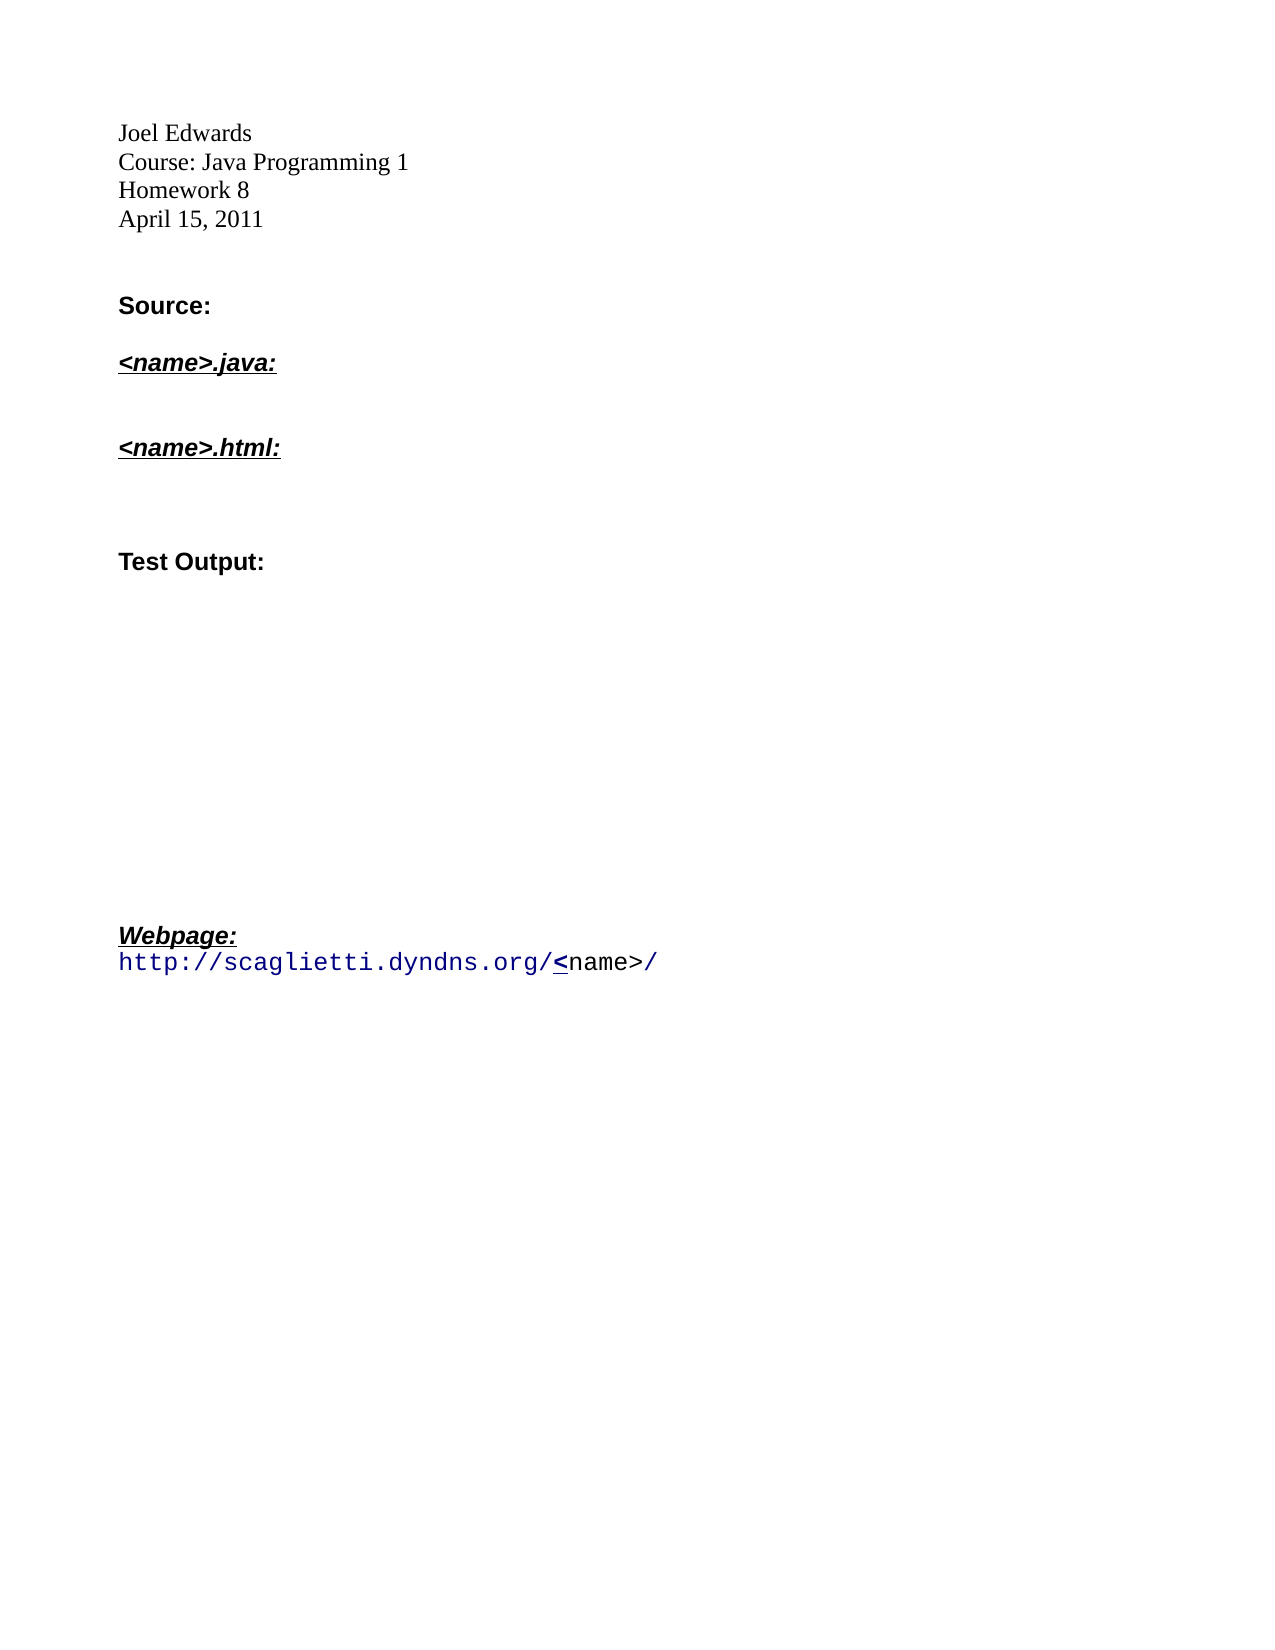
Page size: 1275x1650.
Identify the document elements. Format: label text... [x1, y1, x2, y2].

text Homework 8 [118, 176, 1157, 204]
text Joel Edwards [118, 118, 1157, 147]
text Webpage: [118, 921, 1157, 949]
text <name>.html: [118, 433, 1157, 462]
text April 15, 2011 [118, 204, 1157, 233]
text Course: Java Programming 1 [118, 147, 1157, 176]
text <name>.java: [118, 348, 1157, 376]
text Test Output: [118, 547, 1157, 576]
text http://scaglietti.dyndns.org/<name>/ [118, 949, 1157, 978]
text Source: [118, 291, 1157, 319]
